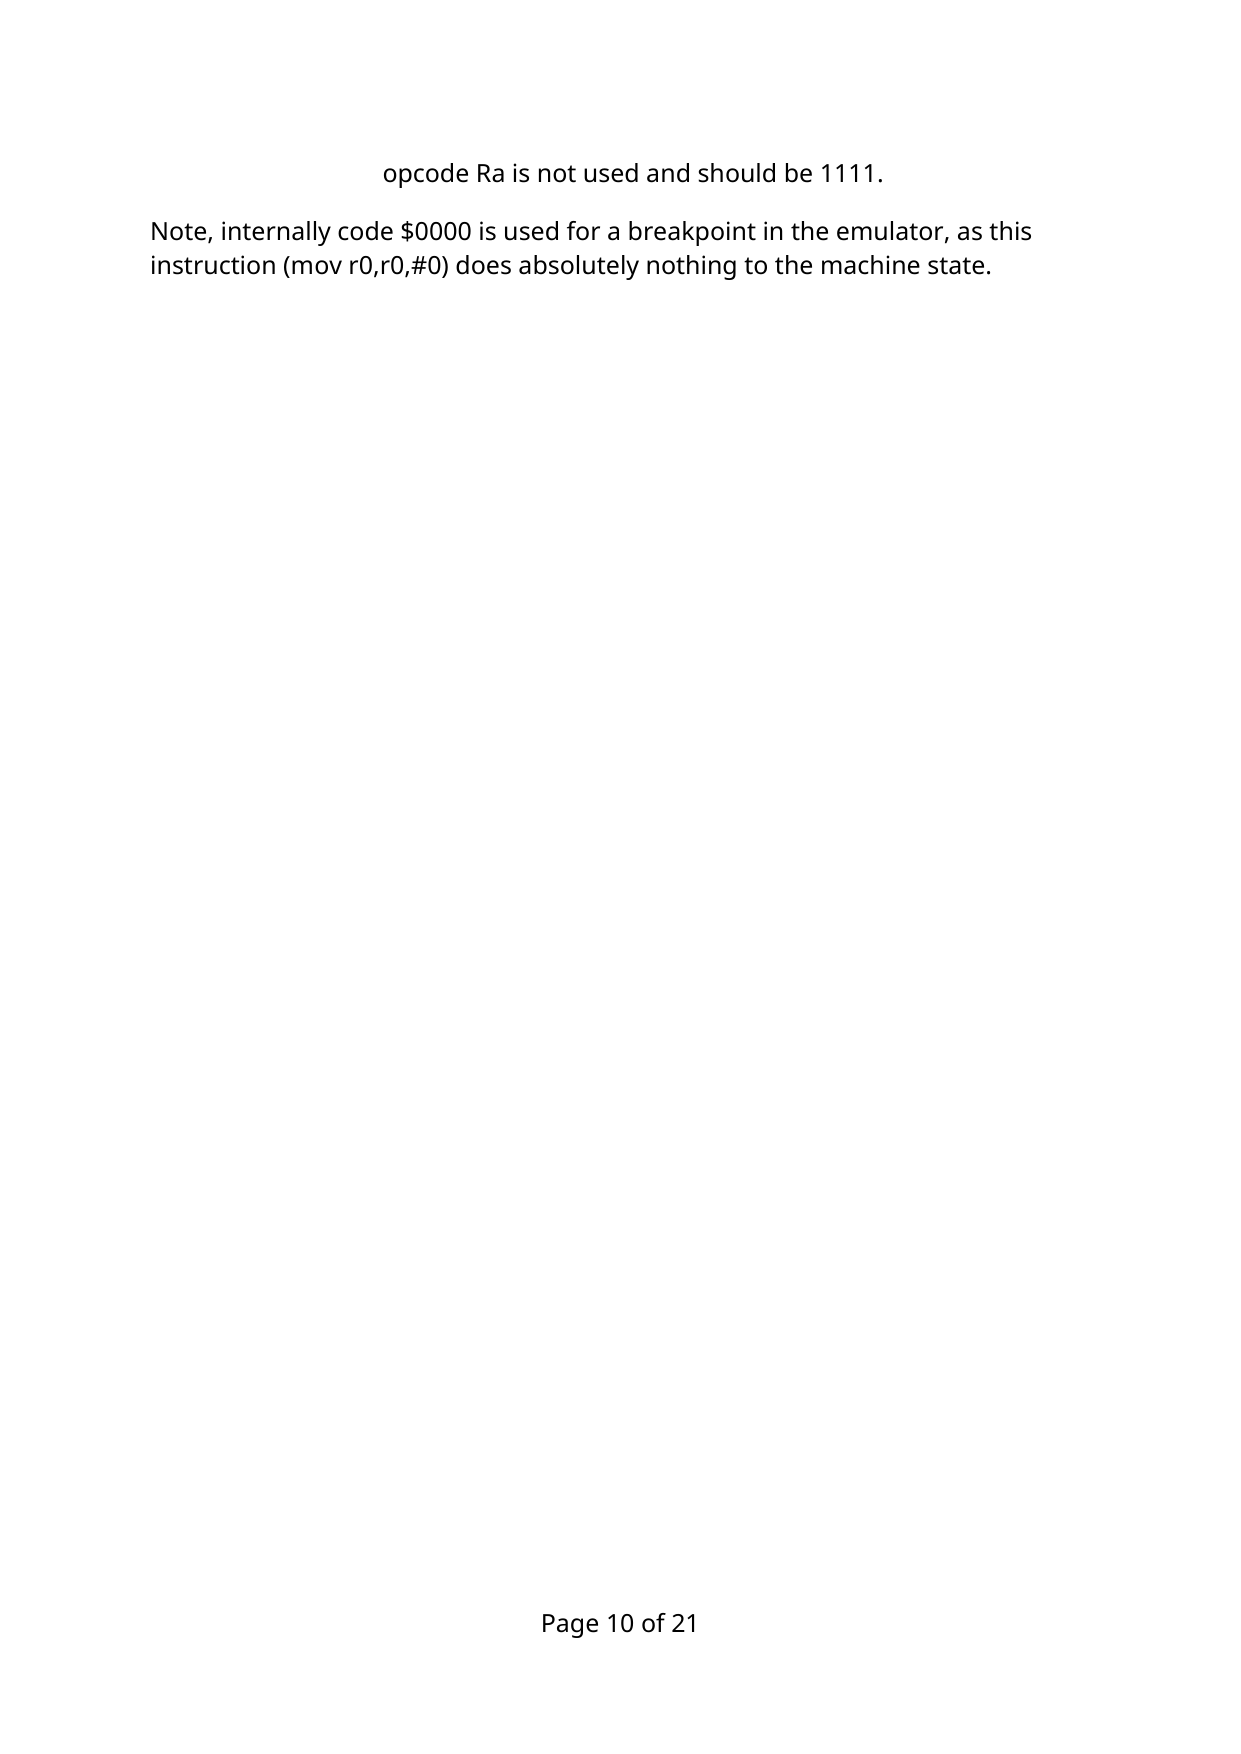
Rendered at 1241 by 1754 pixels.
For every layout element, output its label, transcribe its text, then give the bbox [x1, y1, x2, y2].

table_cell opcode Ra is not used and should be 1111. [371, 150, 1089, 196]
table_cell [261, 150, 371, 196]
table_cell [150, 150, 261, 196]
text Note, internally code $0000 is used for a breakpoint in the emulator, as this instruction (mov r0,r0,#0) does absolutely nothing to the machine state. [150, 213, 1090, 281]
